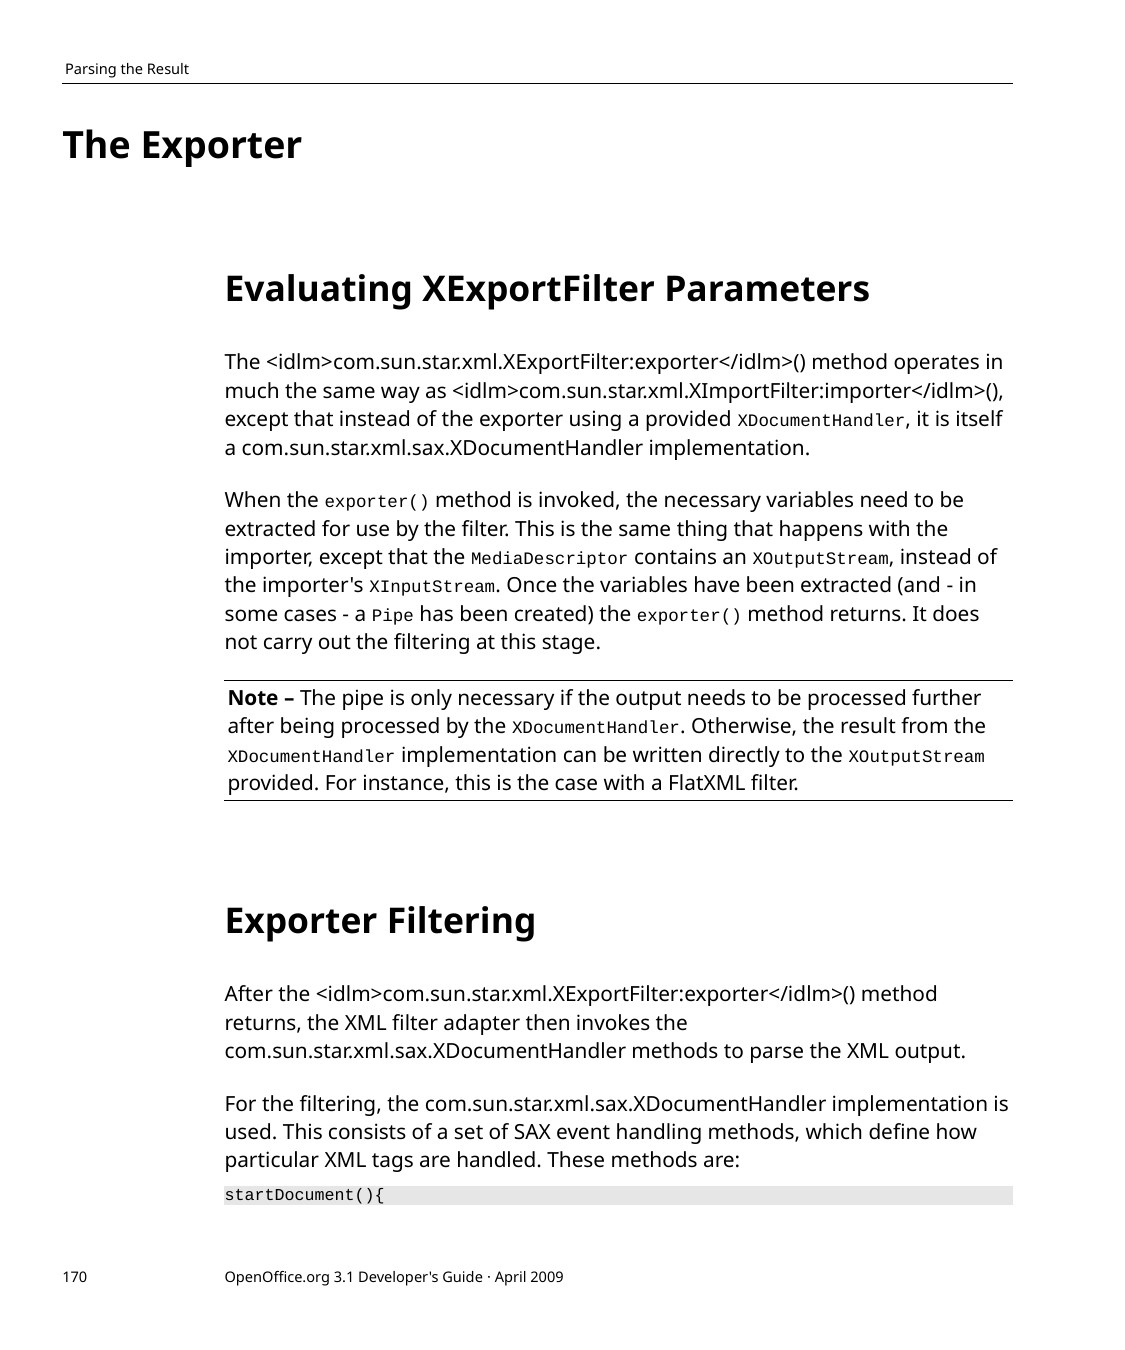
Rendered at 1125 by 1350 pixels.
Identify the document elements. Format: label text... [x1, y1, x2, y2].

text After the <idlm>com.sun.star.xml.XExportFilter:exporter</idlm>() method returns, the XML filter adapter then invokes the com.sun.star.xml.sax.XDocumentHandler methods to parse the XML output. [224, 979, 1013, 1065]
text When the exporter() method is invoked, the necessary variables need to be extracted for use by the filter. This is the same thing that happens with the importer, except that the MediaDescriptor contains an XOutputStream, instead of the importer's XInputStream. Once the variables have been extracted (and - in some cases - a Pipe has been created) the exporter() method returns. It does not carry out the filtering at this stage. [224, 485, 1013, 656]
subtitle Exporter Filtering [224, 896, 1013, 944]
text The <idlm>com.sun.star.xml.XExportFilter:exporter</idlm>() method operates in much the same way as <idlm>com.sun.star.xml.XImportFilter:importer</idlm>(), except that instead of the exporter using a provided XDocumentHandler, it is itself a com.sun.star.xml.sax.XDocumentHandler implementation. [224, 347, 1013, 461]
text startDocument(){ [224, 1186, 1013, 1205]
subtitle Evaluating XExportFilter Parameters [224, 264, 1013, 312]
text For the filtering, the com.sun.star.xml.sax.XDocumentHandler implementation is used. This consists of a set of SAX event handling methods, which define how particular XML tags are handled. These methods are: [224, 1089, 1013, 1174]
list The pipe is only necessary if the output needs to be processed further after being processed by the XDocumentHandler. Otherwise, the result from the XDocumentHandler implementation can be written directly to the XOutputStream provided. For instance, this is the case with a FlatXML filter. [224, 681, 1013, 800]
subtitle The Exporter [62, 118, 1013, 169]
